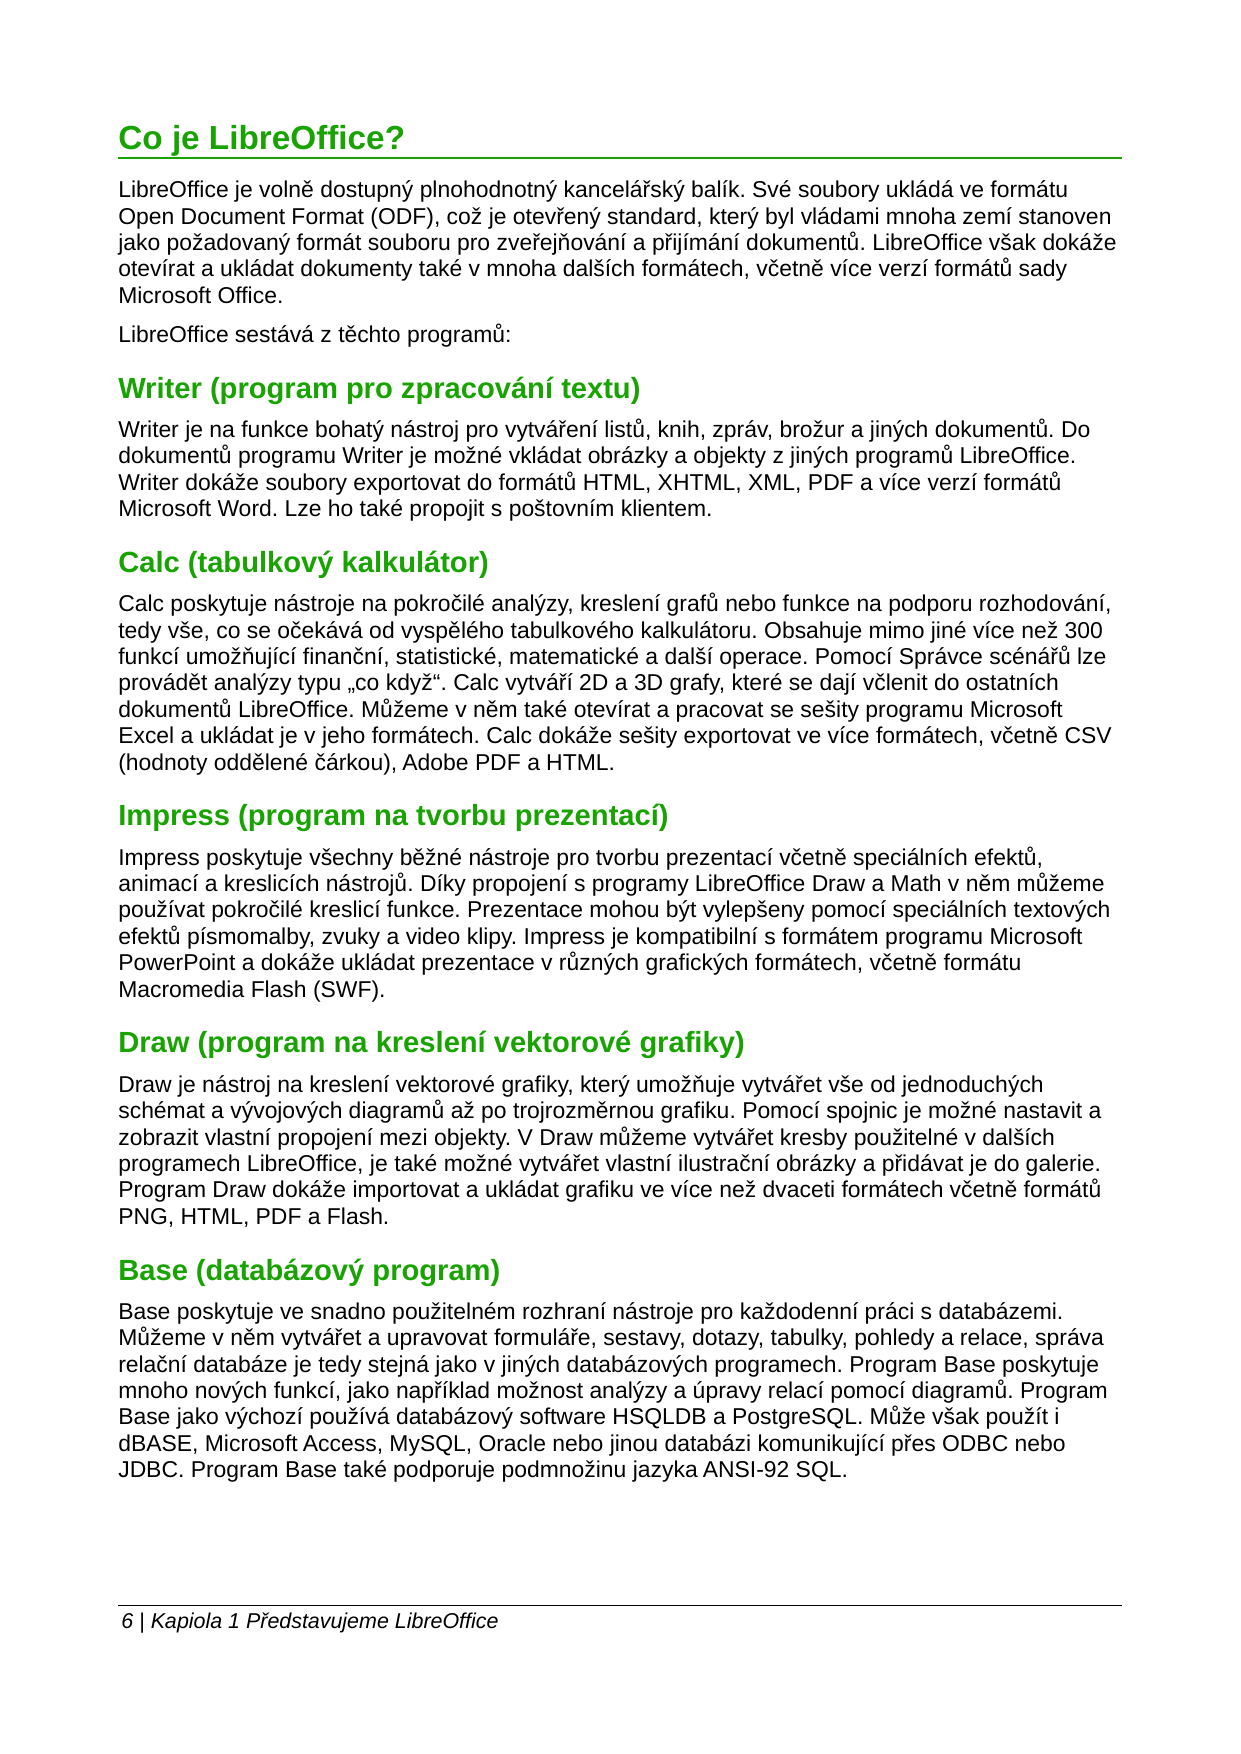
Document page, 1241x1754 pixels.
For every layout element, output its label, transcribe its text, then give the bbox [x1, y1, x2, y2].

text Base poskytuje ve snadno použitelném rozhraní nástroje pro každodenní práci s databázemi. Můžeme v něm vytvářet a upravovat formuláře, sestavy, dotazy, tabulky, pohledy a relace, správa relační databáze je tedy stejná jako v jiných databázových programech. Program Base poskytuje mnoho nových funkcí, jako například možnost analýzy a úpravy relací pomocí diagramů. Program Base jako výchozí používá databázový software HSQLDB a PostgreSQL. Může však použít i dBASE, Microsoft Access, MySQL, Oracle nebo jinou databázi komunikující přes ODBC nebo JDBC. Program Base také podporuje podmnožinu jazyka ANSI-92 SQL. [118, 1298, 1122, 1482]
text LibreOffice sestává z těchto programů: [118, 321, 1122, 347]
subtitle Writer (program pro zpracování textu) [118, 371, 1122, 404]
text Writer je na funkce bohatý nástroj pro vytváření listů, knih, zpráv, brožur a jiných dokumentů. Do dokumentů programu Writer je možné vkládat obrázky a objekty z jiných programů LibreOffice. Writer dokáže soubory exportovat do formátů HTML, XHTML, XML, PDF a více verzí formátů Microsoft Word. Lze ho také propojit s poštovním klientem. [118, 416, 1122, 521]
text Calc poskytuje nástroje na pokročilé analýzy, kreslení grafů nebo funkce na podporu rozhodování, tedy vše, co se očekává od vyspělého tabulkového kalkulátoru. Obsahuje mimo jiné více než 300 funkcí umožňující finanční, statistické, matematické a další operace. Pomocí Správce scénářů lze provádět analýzy typu „co když“. Calc vytváří 2D a 3D grafy, které se dají včlenit do ostatních dokumentů LibreOffice. Můžeme v něm také otevírat a pracovat se sešity programu Microsoft Excel a ukládat je v jeho formátech. Calc dokáže sešity exportovat ve více formátech, včetně CSV (hodnoty oddělené čárkou), Adobe PDF a HTML. [118, 590, 1122, 775]
subtitle Calc (tabulkový kalkulátor) [118, 545, 1122, 578]
subtitle Impress (program na tvorbu prezentací) [118, 798, 1122, 832]
text Draw je nástroj na kreslení vektorové grafiky, který umožňuje vytvářet vše od jednoduchých schémat a vývojových diagramů až po trojrozměrnou grafiku. Pomocí spojnic je možné nastavit a zobrazit vlastní propojení mezi objekty. V Draw můžeme vytvářet kresby použitelné v dalších programech LibreOffice, je také možné vytvářet vlastní ilustrační obrázky a přidávat je do galerie. Program Draw dokáže importovat a ukládat grafiku ve více než dvaceti formátech včetně formátů PNG, HTML, PDF a Flash. [118, 1071, 1122, 1229]
text Impress poskytuje všechny běžné nástroje pro tvorbu prezentací včetně speciálních efektů, animací a kreslicích nástrojů. Díky propojení s programy LibreOffice Draw a Math v něm můžeme používat pokročilé kreslicí funkce. Prezentace mohou být vylepšeny pomocí speciálních textových efektů písmomalby, zvuky a video klipy. Impress je kompatibilní s formátem programu Microsoft PowerPoint a dokáže ukládat prezentace v různých grafických formátech, včetně formátu Macromedia Flash (SWF). [118, 844, 1122, 1002]
subtitle Co je LibreOffice? [118, 118, 1122, 157]
subtitle Base (databázový program) [118, 1253, 1122, 1286]
text LibreOffice je volně dostupný plnohodnotný kancelářský balík. Své soubory ukládá ve formátu Open Document Format (ODF), což je otevřený standard, který byl vládami mnoha zemí stanoven jako požadovaný formát souboru pro zveřejňování a přijímání dokumentů. LibreOffice však dokáže otevírat a ukládat dokumenty také v mnoha dalších formátech, včetně více verzí formátů sady Microsoft Office. [118, 176, 1122, 308]
subtitle Draw (program na kreslení vektorové grafiky) [118, 1026, 1122, 1059]
